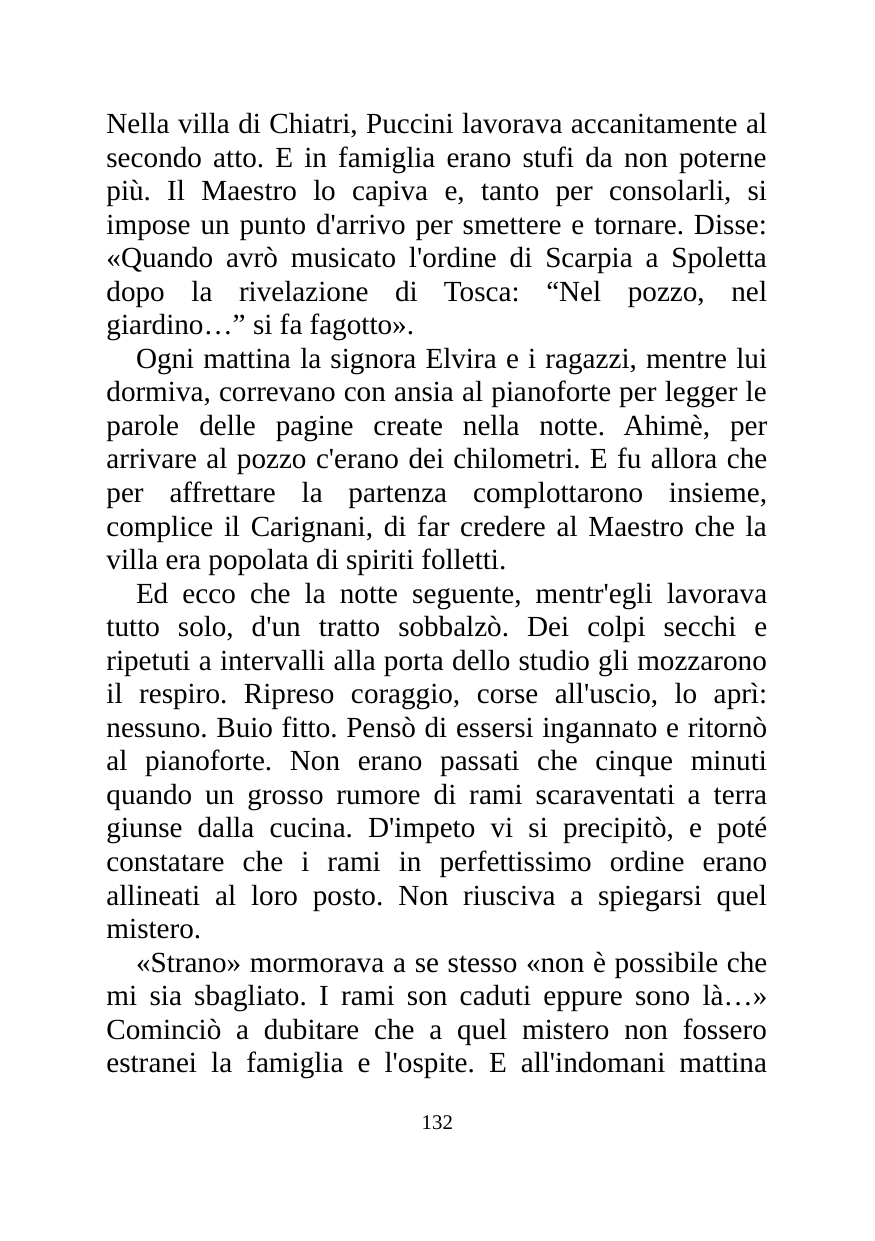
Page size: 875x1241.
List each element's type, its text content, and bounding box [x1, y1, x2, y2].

text Ogni mattina la signora Elvira e i ragazzi, mentre lui dormiva, correvano con ansia al pianoforte per legger le parole delle pagine create nella notte. Ahimè, per arrivare al pozzo c'erano dei chilometri. E fu allora che per affrettare la partenza complottarono insieme, complice il Carignani, di far credere al Maestro che la villa era popolata di spiriti folletti. [106, 341, 768, 576]
text «Strano» mormorava a se stesso «non è possibile che mi sia sbagliato. I rami son caduti eppure sono là…» Cominciò a dubitare che a quel mistero non fossero estranei la famiglia e l'ospite. E all'indomani mattina [106, 945, 768, 1079]
text Ed ecco che la notte seguente, mentr'egli lavorava tutto solo, d'un tratto sobbalzò. Dei colpi secchi e ripetuti a intervalli alla porta dello studio gli mozzarono il respiro. Ripreso coraggio, corse all'uscio, lo aprì: nessuno. Buio fitto. Pensò di essersi ingannato e ritornò al pianoforte. Non erano passati che cinque minuti quando un grosso rumore di rami scaraventati a terra giunse dalla cucina. D'impeto vi si precipitò, e poté constatare che i rami in perfettissimo ordine erano allineati al loro posto. Non riusciva a spiegarsi quel mistero. [106, 576, 768, 945]
text Nella villa di Chiatri, Puccini lavorava accanitamente al secondo atto. E in famiglia erano stufi da non poterne più. Il Maestro lo capiva e, tanto per consolarli, si impose un punto d'arrivo per smettere e tornare. Disse: «Quando avrò musicato l'ordine di Scarpia a Spoletta dopo la rivelazione di Tosca: “Nel pozzo, nel giardino…” si fa fagotto». [106, 106, 768, 341]
